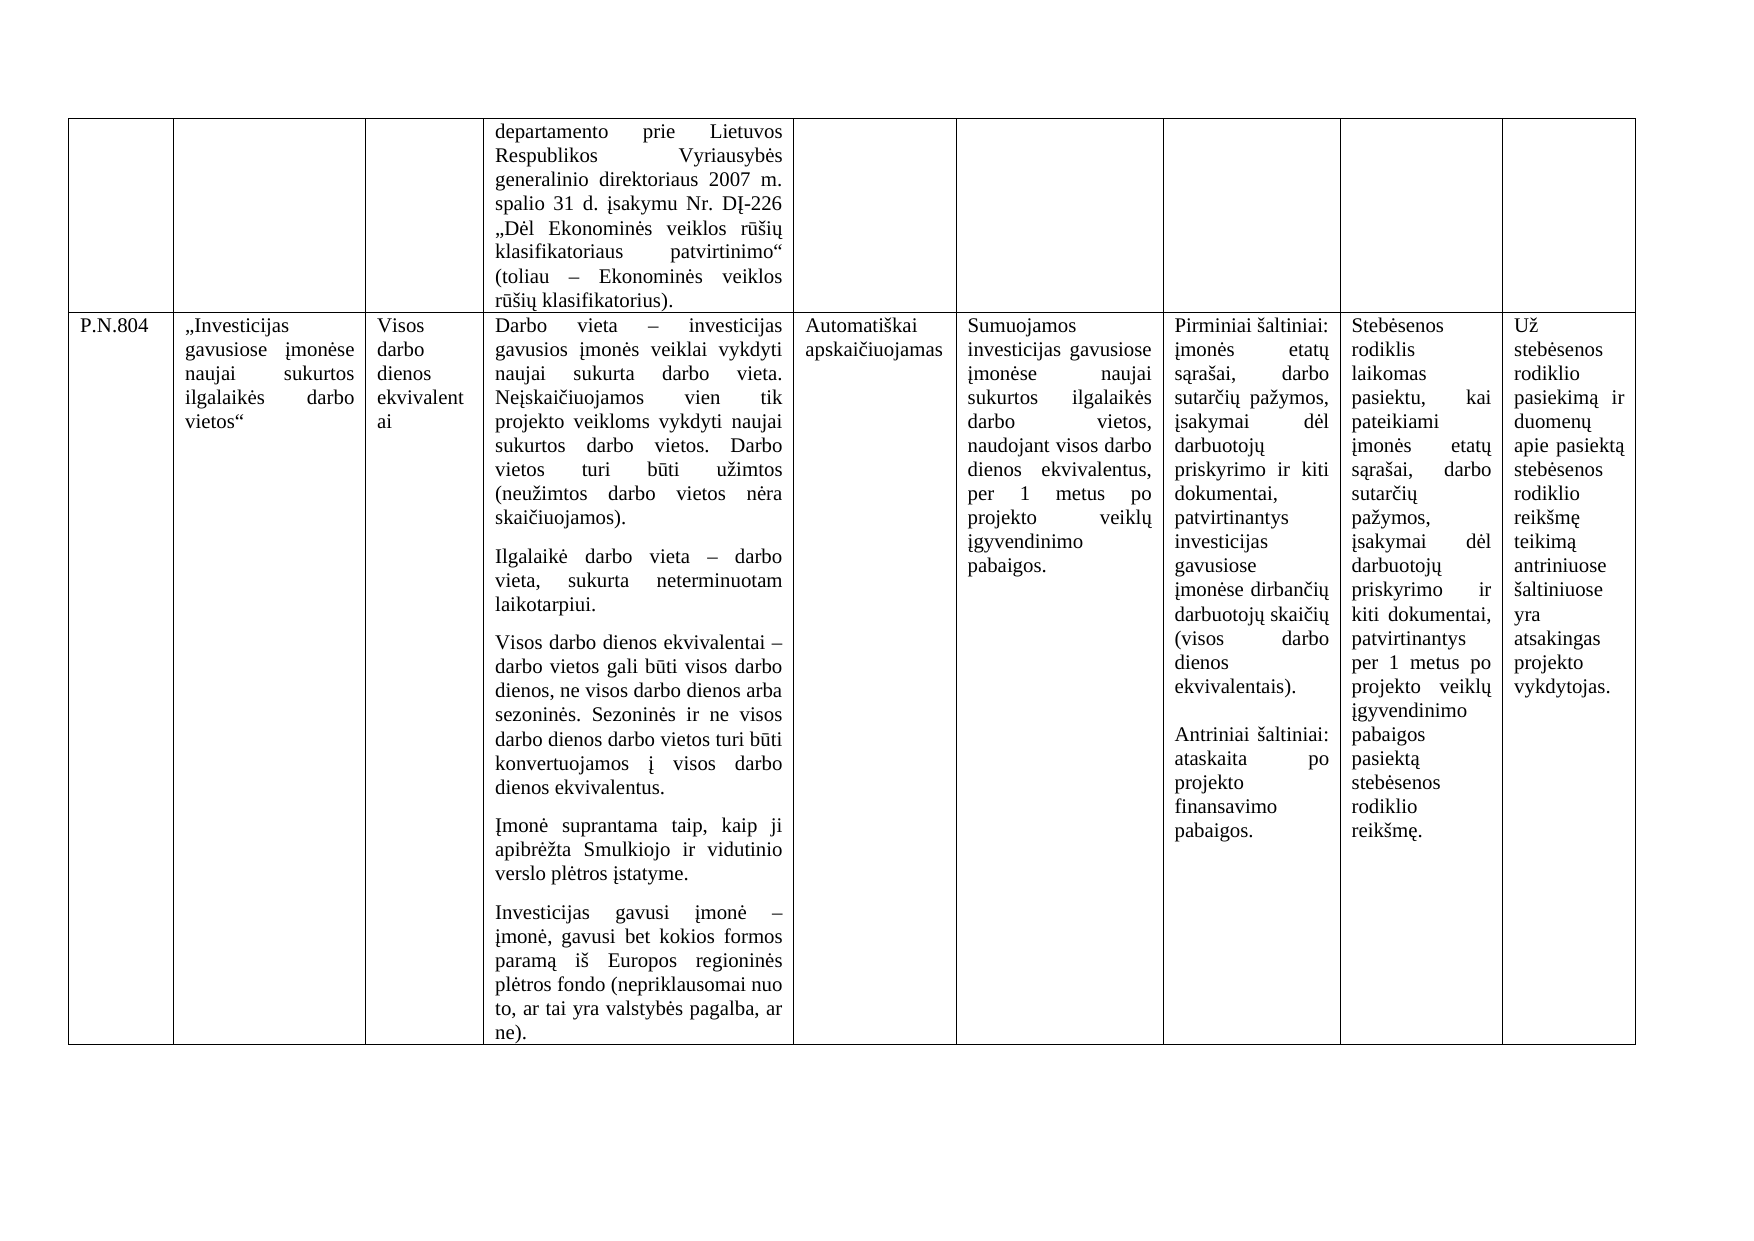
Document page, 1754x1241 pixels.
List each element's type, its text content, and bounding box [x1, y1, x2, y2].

table_cell Pirminiai šaltiniai: įmonės etatų sąrašai, darbo sutarčių pažymos, įsakymai dėl darbuotojų priskyrimo ir kiti dokumentai, patvirtinantys investicijas gavusiose įmonėse dirbančių darbuotojų skaičių (visos darbo dienos ekvivalentais). Antriniai šaltiniai: ataskaita po projekto finansavimo pabaigos. [1164, 313, 1340, 1044]
table_cell Darbo vieta – investicijas gavusios įmonės veiklai vykdyti naujai sukurta darbo vieta. Neįskaičiuojamos vien tik projekto veikloms vykdyti naujai sukurtos darbo vietos. Darbo vietos turi būti užimtos (neužimtos darbo vietos nėra skaičiuojamos). Ilgalaikė darbo vieta – darbo vieta, sukurta neterminuotam laikotarpiui. Visos darbo dienos ekvivalentai – darbo vietos gali būti visos darbo dienos, ne visos darbo dienos arba sezoninės. Sezoninės ir ne visos darbo dienos darbo vietos turi būti konvertuojamos į visos darbo dienos ekvivalentus. Įmonė suprantama taip, kaip ji apibrėžta Smulkiojo ir vidutinio verslo plėtros įstatyme. Investicijas gavusi įmonė – įmonė, gavusi bet kokios formos paramą iš Europos regioninės plėtros fondo (nepriklausomai nuo to, ar tai yra valstybės pagalba, ar ne). [484, 313, 793, 1044]
table_cell [1503, 119, 1635, 312]
table_cell „Investicijas gavusiose įmonėse naujai sukurtos ilgalaikės darbo vietos“ [174, 313, 365, 1044]
table_cell Stebėsenos rodiklis laikomas pasiektu, kai pateikiami įmonės etatų sąrašai, darbo sutarčių pažymos, įsakymai dėl darbuotojų priskyrimo ir kiti dokumentai, patvirtinantys per 1 metus po projekto veiklų įgyvendinimo pabaigos pasiektą stebėsenos rodiklio reikšmę. [1341, 313, 1502, 1044]
table_cell Automatiškai apskaičiuojamas [794, 313, 956, 1044]
table_cell [1164, 119, 1340, 312]
table_cell [794, 119, 956, 312]
table_cell departamento prie Lietuvos Respublikos Vyriausybės generalinio direktoriaus 2007 m. spalio 31 d. įsakymu Nr. DĮ-226 „Dėl Ekonominės veiklos rūšių klasifikatoriaus patvirtinimo“ (toliau – Ekonominės veiklos rūšių klasifikatorius). [484, 119, 793, 312]
table_cell Už stebėsenos rodiklio pasiekimą ir duomenų apie pasiektą stebėsenos rodiklio reikšmę teikimą antriniuose šaltiniuose yra atsakingas projekto vykdytojas. [1503, 313, 1635, 1044]
table_cell [366, 119, 483, 312]
table_cell [69, 119, 173, 312]
table_cell [1341, 119, 1502, 312]
table_cell [957, 119, 1163, 312]
table_cell Sumuojamos investicijas gavusiose įmonėse naujai sukurtos ilgalaikės darbo vietos, naudojant visos darbo dienos ekvivalentus, per 1 metus po projekto veiklų įgyvendinimo pabaigos. [957, 313, 1163, 1044]
table_cell P.N.804 [69, 313, 173, 1044]
table_cell Visos darbo dienos ekvivalentai [366, 313, 483, 1044]
table_cell [174, 119, 365, 312]
